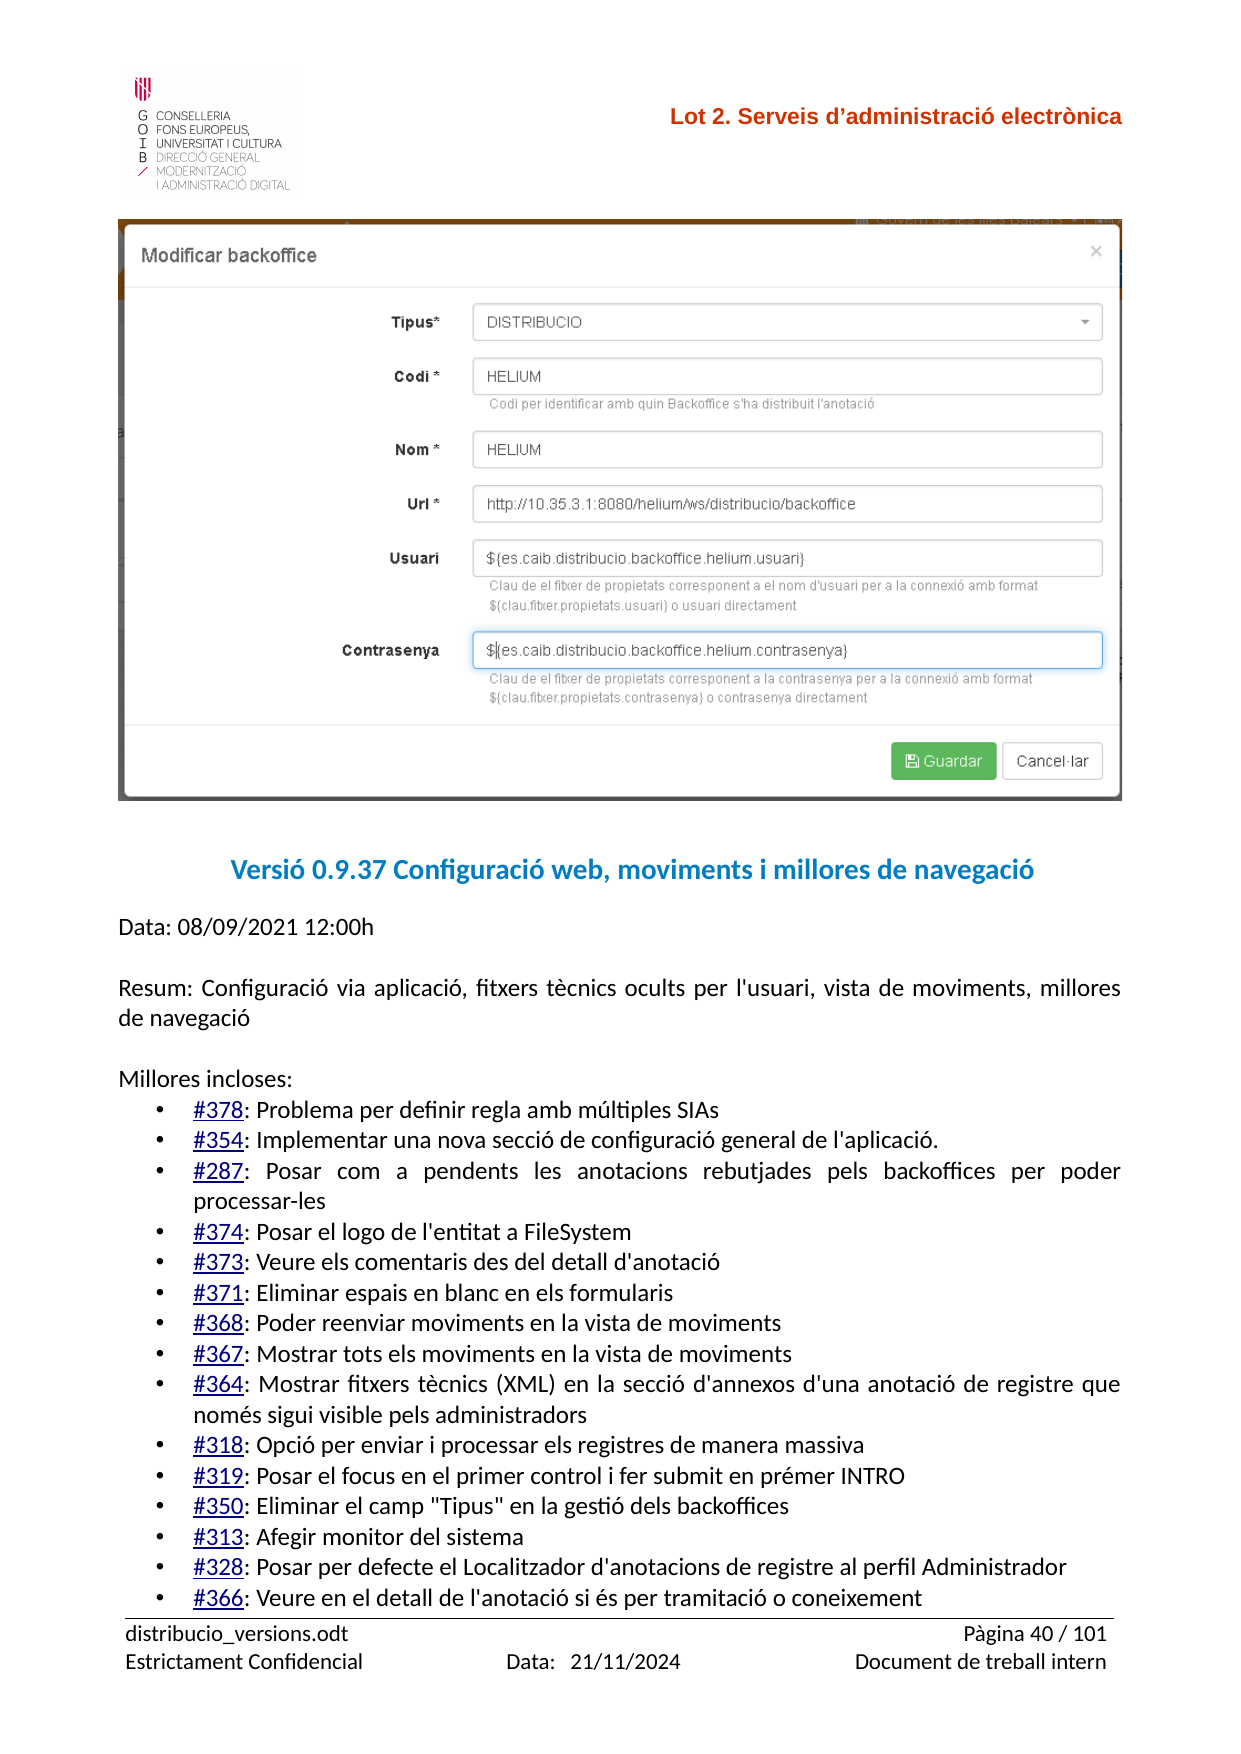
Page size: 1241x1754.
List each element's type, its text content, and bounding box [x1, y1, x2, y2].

list #378: Problema per definir regla amb múltiples SIAs [156, 1094, 1122, 1124]
list #374: Posar el logo de l'entitat a FileSystem [156, 1216, 1122, 1246]
list #368: Poder reenviar moviments en la vista de moviments [156, 1307, 1122, 1338]
list #319: Posar el focus en el primer control i fer submit en prémer INTRO [156, 1460, 1122, 1491]
list #318: Opció per enviar i processar els registres de manera massiva [156, 1429, 1122, 1460]
list #367: Mostrar tots els moviments en la vista de moviments [156, 1338, 1122, 1368]
text Millores incloses: [118, 1063, 1122, 1094]
list #371: Eliminar espais en blanc en els formularis [156, 1277, 1122, 1307]
list #364: Mostrar fitxers tècnics (XML) en la secció d'annexos d'una anotació de registre que només sigui visible pels administradors [156, 1368, 1122, 1429]
list #354: Implementar una nova secció de configuració general de l'aplicació. [156, 1124, 1122, 1155]
list #366: Veure en el detall de l'anotació si és per tramitació o coneixement [156, 1582, 1122, 1613]
picture [126, 70, 299, 197]
text Resum: Configuració via aplicació, fitxers tècnics ocults per l'usuari, vista de moviments, millores de navegació [118, 972, 1122, 1033]
text Data: 08/09/2021 12:00h [118, 911, 1122, 941]
list #328: Posar per defecte el Localitzador d'anotacions de registre al perfil Administrador [156, 1552, 1122, 1582]
picture [118, 219, 1123, 801]
list #373: Veure els comentaris des del detall d'anotació [156, 1246, 1122, 1277]
list #313: Afegir monitor del sistema [156, 1521, 1122, 1552]
list #287: Posar com a pendents les anotacions rebutjades pels backoffices per poder processar-les [156, 1155, 1122, 1216]
list #350: Eliminar el camp "Tipus" en la gestió dels backoffices [156, 1491, 1122, 1521]
subtitle Versió 0.9.37 Configuració web, moviments i millores de navegació [153, 851, 1122, 887]
